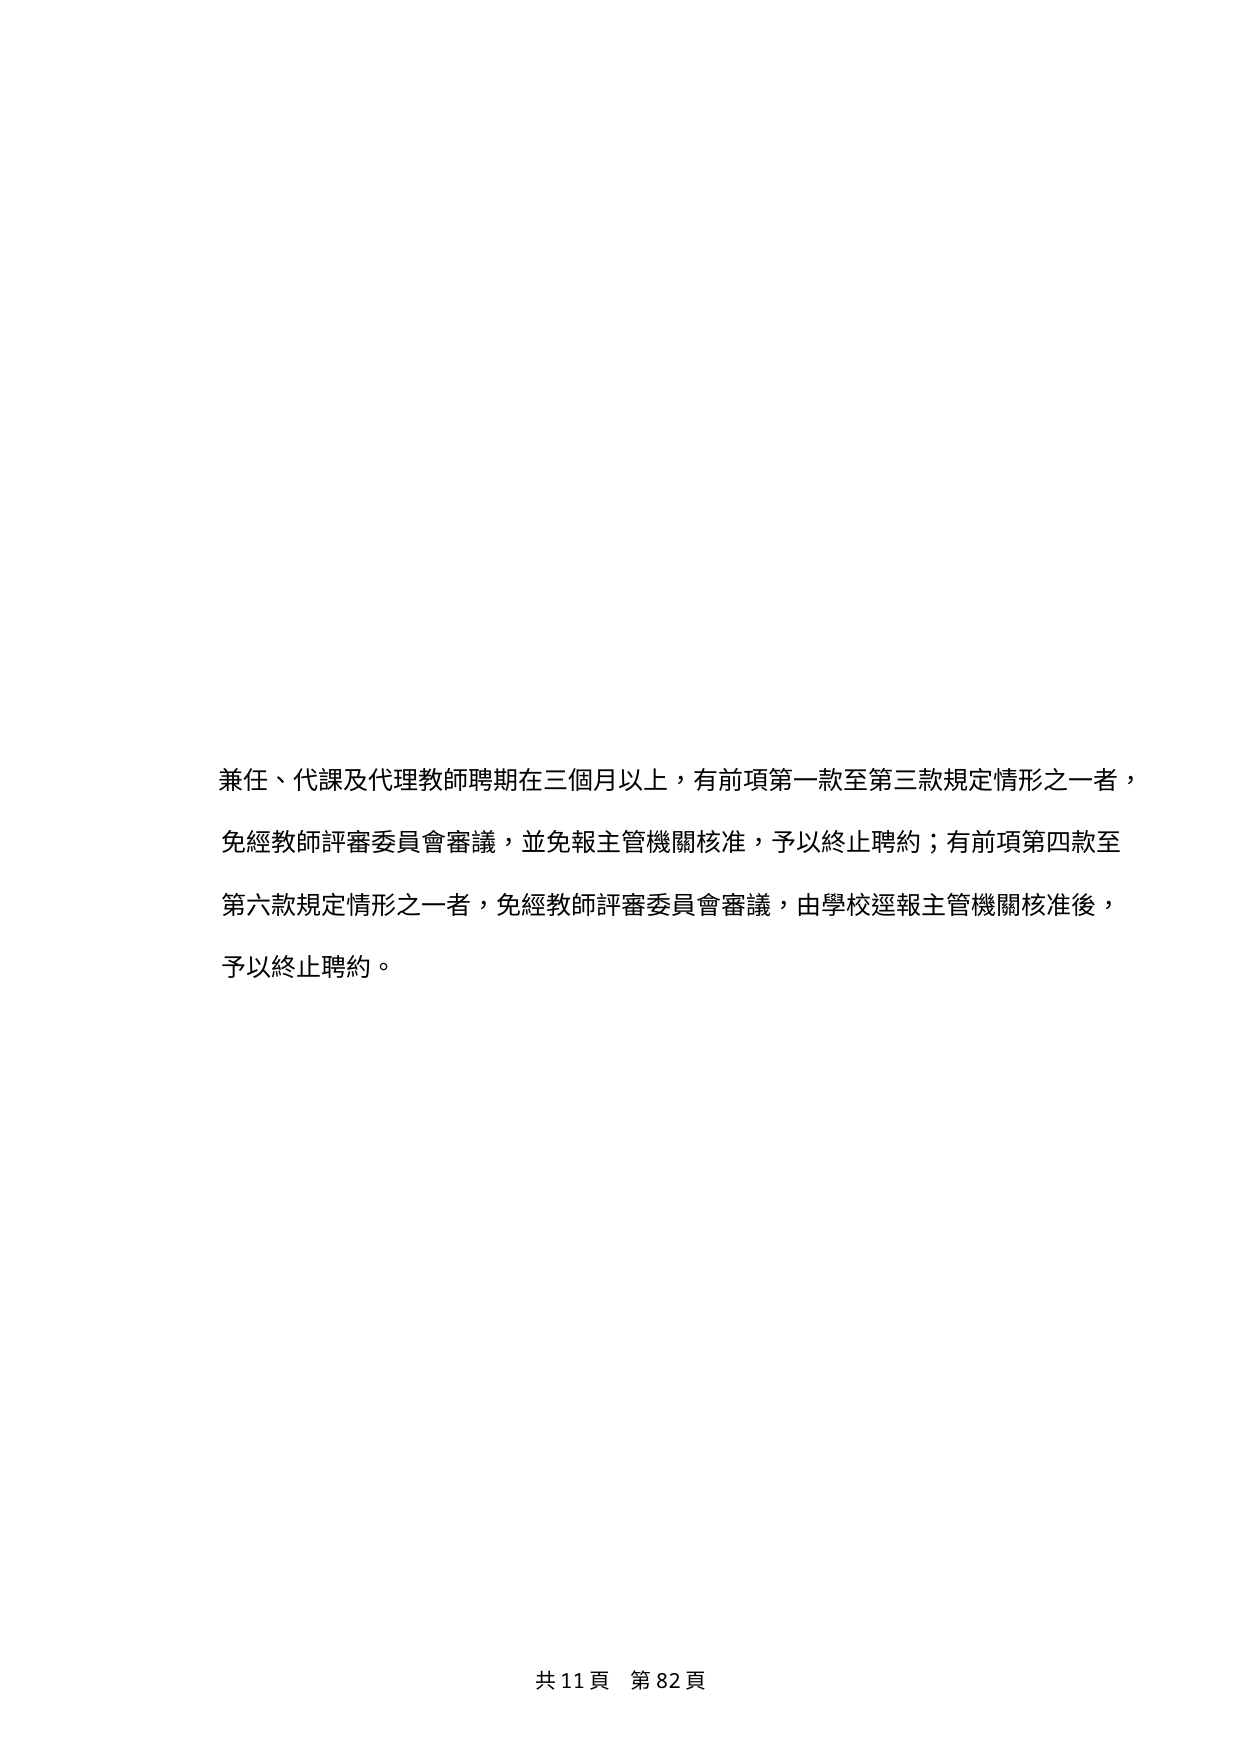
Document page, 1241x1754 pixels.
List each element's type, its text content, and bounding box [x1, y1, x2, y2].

text 兼任、代課及代理教師聘期在三個月以上，有前項第一款至第三款規定情形之一者，免經教師評審委員會審議，並免報主管機關核准，予以終止聘約；有前項第四款至第六款規定情形之一者，免經教師評審委員會審議，由學校逕報主管機關核准後，予以終止聘約。 [218, 737, 1122, 987]
